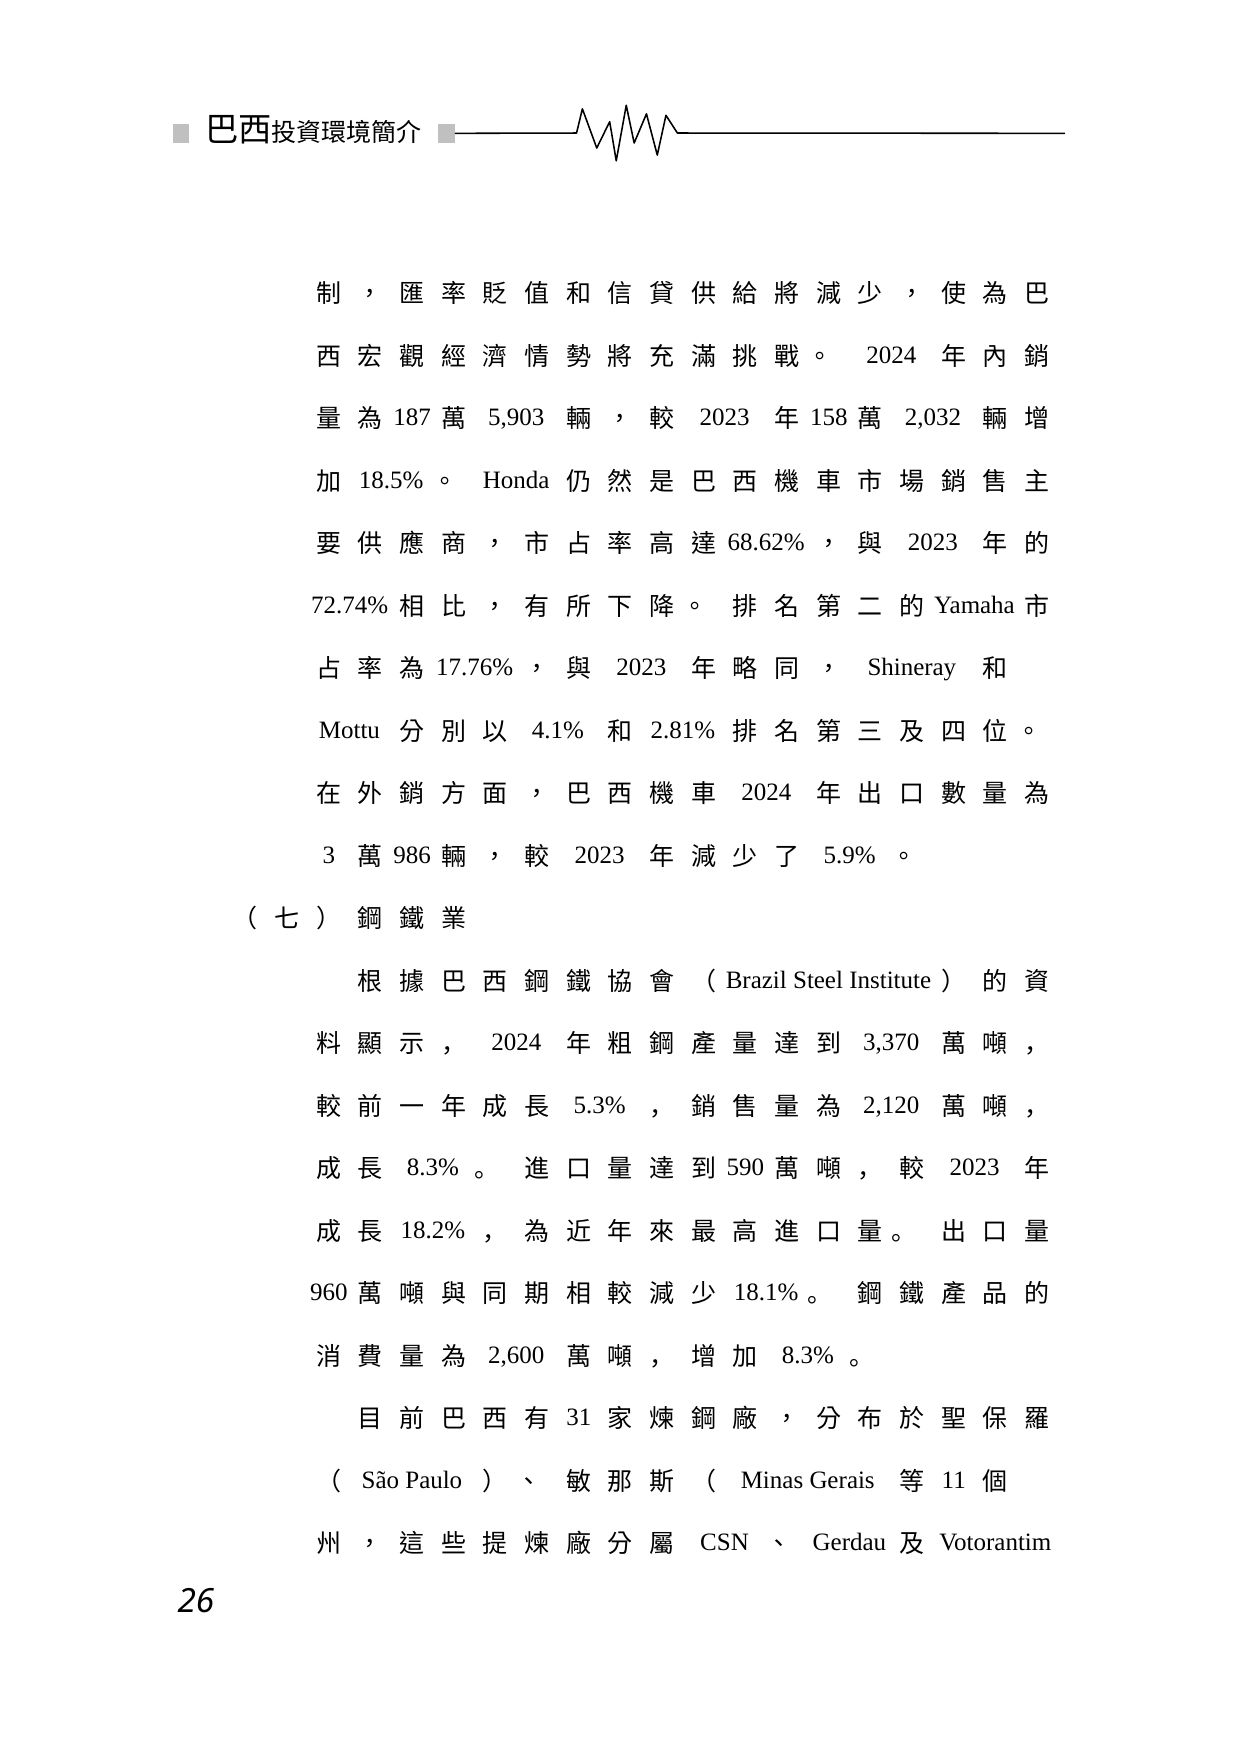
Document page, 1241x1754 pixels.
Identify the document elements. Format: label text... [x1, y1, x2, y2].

text 根據巴西鋼鐵協會（Brazil Steel Institute）的資料顯示，2024年粗鋼產量達到3,370萬噸，較前一年成長5.3%，銷售量為2,120萬噸，成長8.3%。進口量達到590萬噸，較2023年成長18.2%，為近年來最高進口量。出口量960萬噸與同期相較減少18.1%。鋼鐵產品的消費量為2,600萬噸，增加8.3%。 [281, 938, 1058, 1375]
text （七）鋼鐵業 [207, 875, 1058, 938]
text 目前巴西有31家煉鋼廠，分布於聖保羅（São Paulo）、敏那斯（Minas Gerais等11個州，這些提煉廠分屬CSN、Gerdau及Votorantim [281, 1375, 1058, 1563]
text 制，匯率貶值和信貸供給將減少，使為巴西宏觀經濟情勢將充滿挑戰。2024年內銷量為187萬5,903輛，較2023年158萬2,032輛增加18.5%。Honda仍然是巴西機車市場銷售主要供應商，市占率高達68.62%，與2023年的72.74%相比，有所下降。排名第二的Yamaha市占率為17.76%，與2023年略同，Shineray和Mottu分別以4.1%和2.81%排名第三及四位。在外銷方面，巴西機車2024年出口數量為3萬986輛，較2023年減少了5.9%。 [281, 250, 1058, 875]
